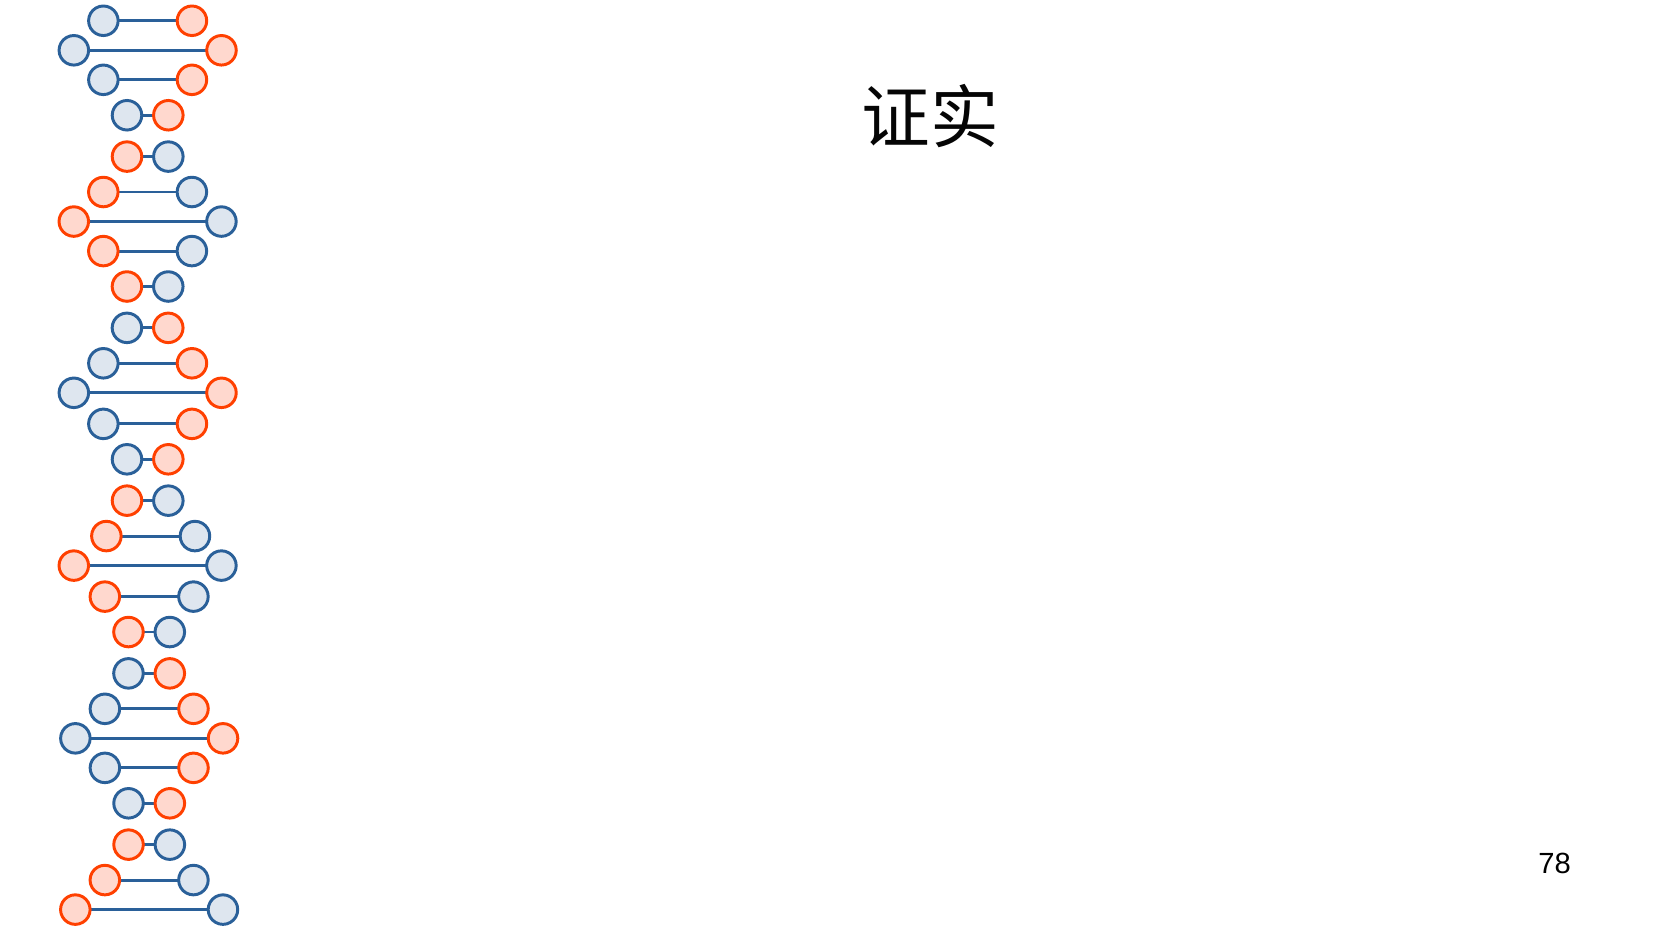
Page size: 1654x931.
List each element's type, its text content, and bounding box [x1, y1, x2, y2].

title 证实 [265, 35, 1595, 189]
